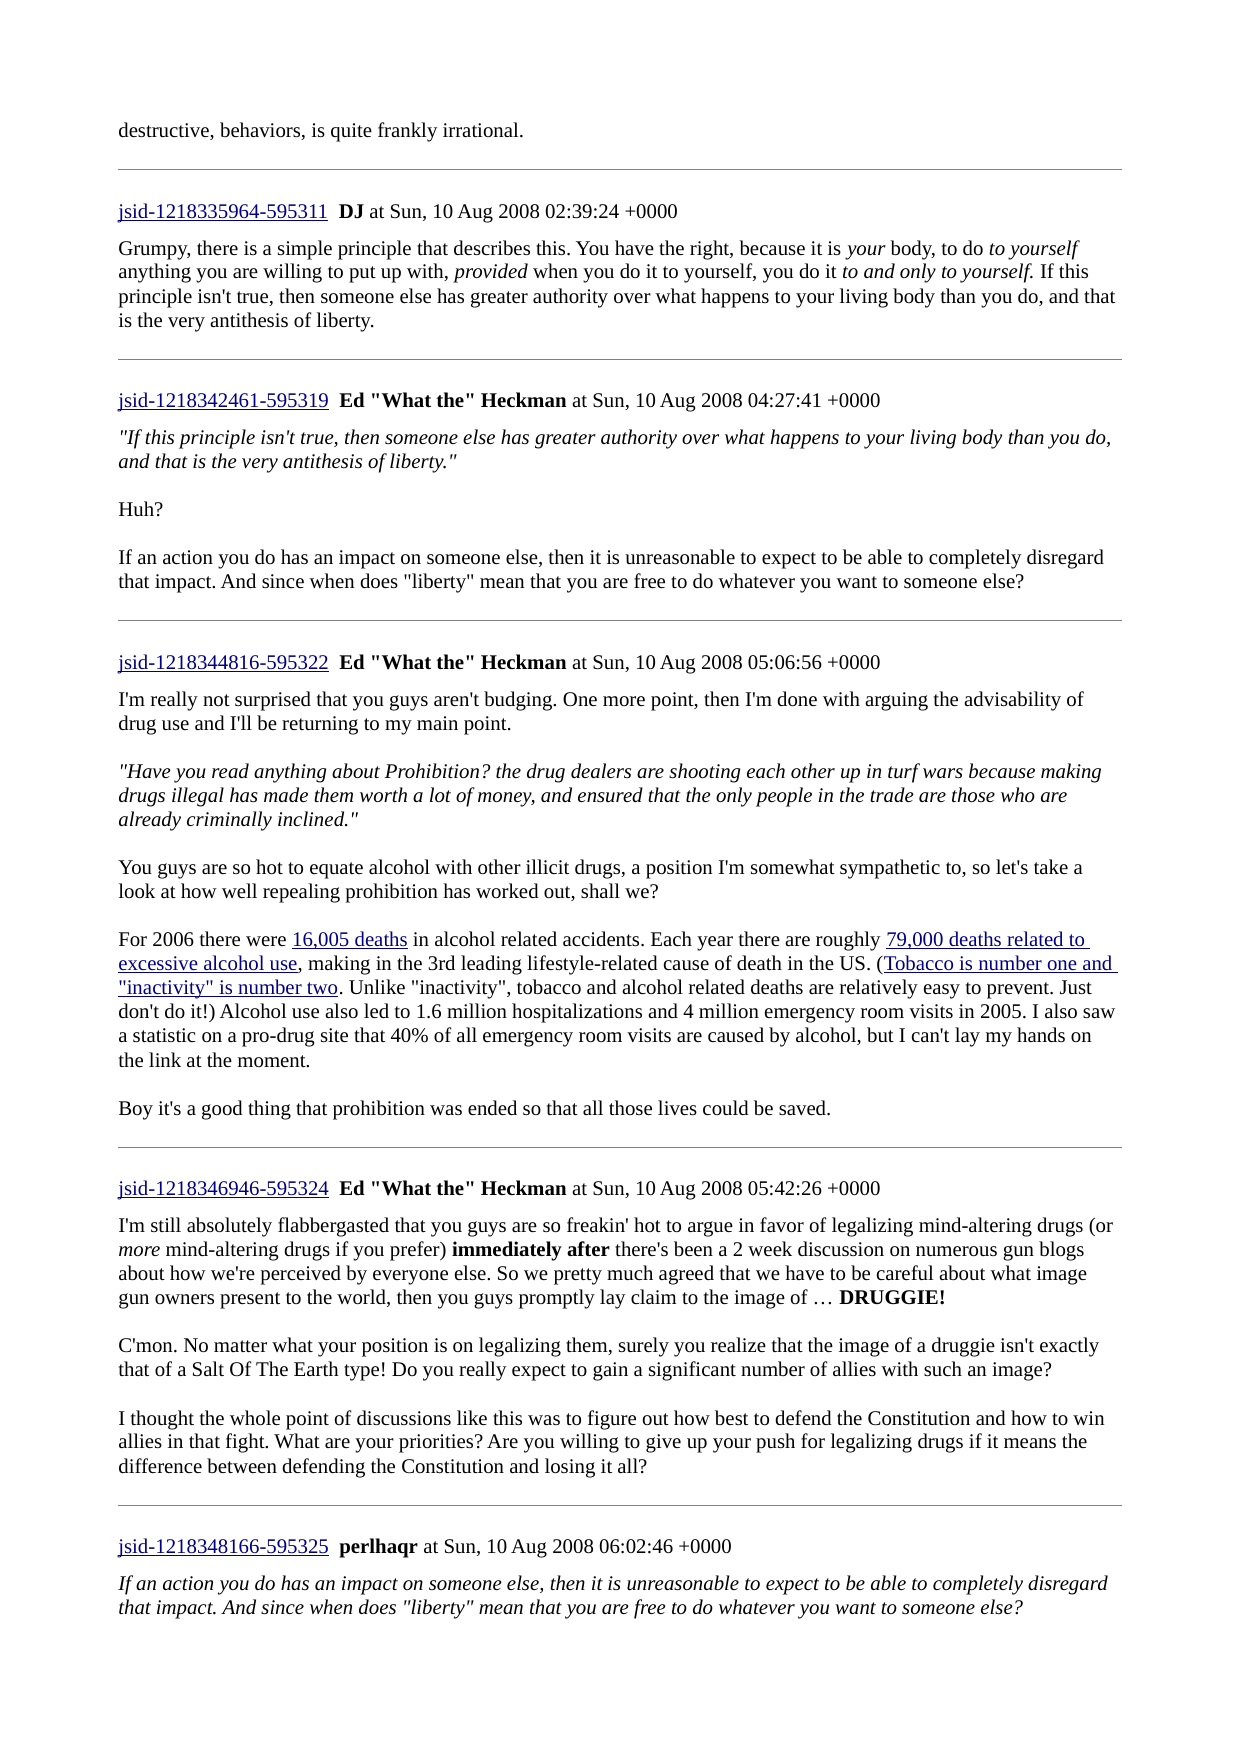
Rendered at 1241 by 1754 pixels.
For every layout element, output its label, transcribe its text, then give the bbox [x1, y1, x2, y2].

text jsid-1218342461-595319 Ed "What the" Heckman at Sun, 10 Aug 2008 04:27:41 +0000 [118, 388, 1122, 412]
text "If this principle isn't true, then someone else has greater authority over what happens to your living body than you do, and that is the very antithesis of liberty." Huh? If an action you do has an impact on someone else, then it is unreasonable to expect to be able to completely disregard that impact. And since when does "liberty" mean that you are free to do whatever you want to someone else? [118, 425, 1122, 593]
text If an action you do has an impact on someone else, then it is unreasonable to expect to be able to completely disregard that impact. And since when does "liberty" mean that you are free to do whatever you want to someone else? [118, 1571, 1122, 1619]
text I'm really not surprised that you guys aren't budging. One more point, then I'm done with arguing the advisability of drug use and I'll be returning to my main point. "Have you read anything about Prohibition? the drug dealers are shooting each other up in turf wars because making drugs illegal has made them worth a lot of money, and ensured that the only people in the trade are those who are already criminally inclined." You guys are so hot to equate alcohol with other illicit drugs, a position I'm somewhat sympathetic to, so let's take a look at how well repealing prohibition has worked out, shall we? For 2006 there were 16,005 deaths in alcohol related accidents. Each year there are roughly 79,000 deaths related to excessive alcohol use, making in the 3rd leading lifestyle-related cause of death in the US. (Tobacco is number one and "inactivity" is number two. Unlike "inactivity", tobacco and alcohol related deaths are relatively easy to prevent. Just don't do it!) Alcohol use also led to 1.6 million hospitalizations and 4 million emergency room visits in 2005. I also saw a statistic on a pro-drug site that 40% of all emergency room visits are caused by alcohol, but I can't lay my hands on the link at the moment. Boy it's a good thing that prohibition was ended so that all those lives could be saved. [118, 687, 1122, 1120]
text I'm still absolutely flabbergasted that you guys are so freakin' hot to argue in favor of legalizing mind-altering drugs (or more mind-altering drugs if you prefer) immediately after there's been a 2 week discussion on numerous gun blogs about how we're perceived by everyone else. So we pretty much agreed that we have to be careful about what image gun owners present to the world, then you guys promptly lay claim to the image of … DRUGGIE! C'mon. No matter what your position is on legalizing them, surely you realize that the image of a druggie isn't exactly that of a Salt Of The Earth type! Do you really expect to gain a significant number of allies with such an image? I thought the whole point of discussions like this was to figure out how best to defend the Constitution and how to win allies in that fight. What are your priorities? Are you willing to give up your push for legalizing drugs if it means the difference between defending the Constitution and losing it all? [118, 1213, 1122, 1478]
text jsid-1218348166-595325 perlhaqr at Sun, 10 Aug 2008 06:02:46 +0000 [118, 1534, 1122, 1558]
text Grumpy, there is a simple principle that describes this. You have the right, because it is your body, to do to yourself anything you are willing to put up with, provided when you do it to yourself, you do it to and only to yourself. If this principle isn't true, then someone else has greater authority over what happens to your living body than you do, and that is the very antithesis of liberty. [118, 235, 1122, 332]
text jsid-1218346946-595324 Ed "What the" Heckman at Sun, 10 Aug 2008 05:42:26 +0000 [118, 1176, 1122, 1200]
text destructive, behaviors, is quite frankly irrational. [118, 118, 1122, 142]
text jsid-1218335964-595311 DJ at Sun, 10 Aug 2008 02:39:24 +0000 [118, 199, 1122, 223]
text jsid-1218344816-595322 Ed "What the" Heckman at Sun, 10 Aug 2008 05:06:56 +0000 [118, 650, 1122, 674]
